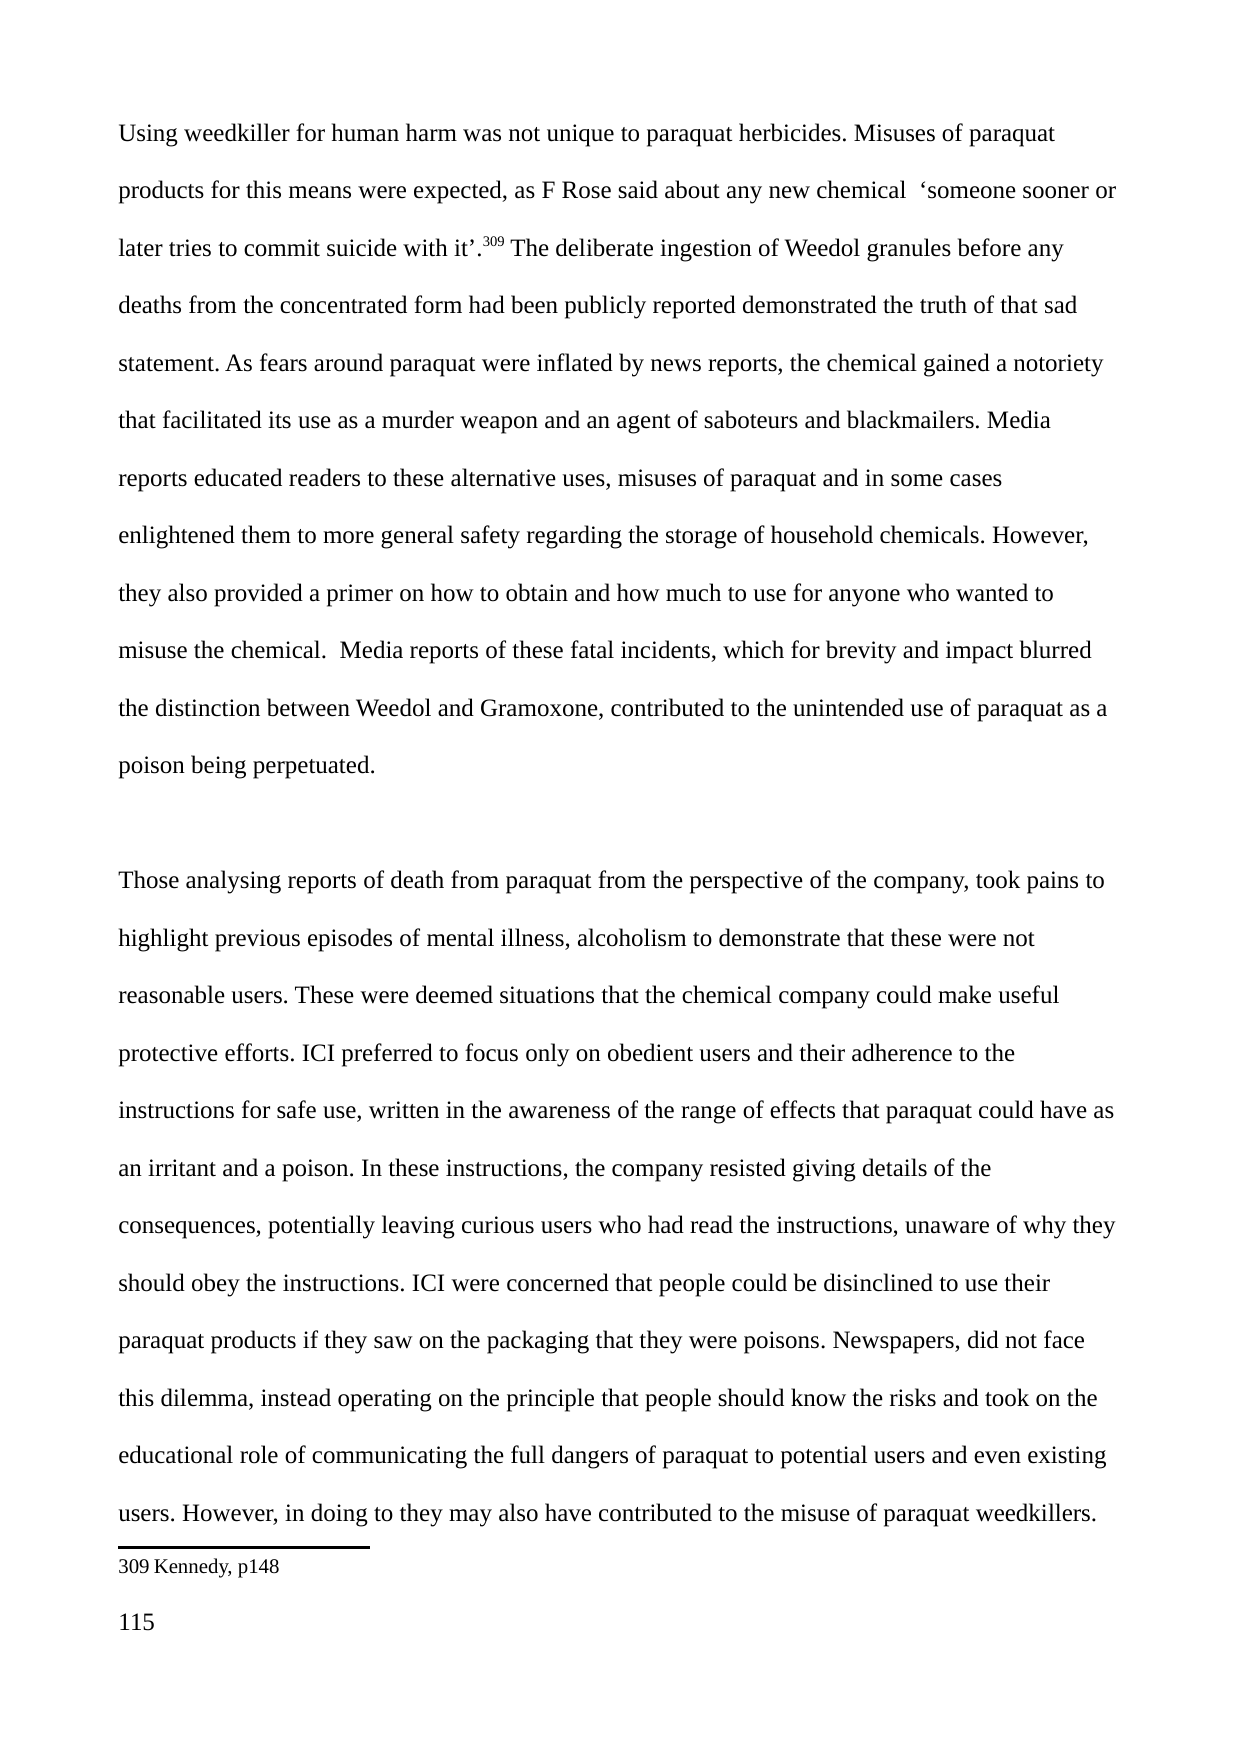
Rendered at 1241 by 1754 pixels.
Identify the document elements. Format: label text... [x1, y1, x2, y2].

text Those analysing reports of death from paraquat from the perspective of the company, took pains to highlight previous episodes of mental illness, alcoholism to demonstrate that these were not reasonable users. These were deemed situations that the chemical company could make useful protective efforts. ICI preferred to focus only on obedient users and their adherence to the instructions for safe use, written in the awareness of the range of effects that paraquat could have as an irritant and a poison. In these instructions, the company resisted giving details of the consequences, potentially leaving curious users who had read the instructions, unaware of why they should obey the instructions. ICI were concerned that people could be disinclined to use their paraquat products if they saw on the packaging that they were poisons. Newspapers, did not face this dilemma, instead operating on the principle that people should know the risks and took on the educational role of communicating the full dangers of paraquat to potential users and even existing users. However, in doing to they may also have contributed to the misuse of paraquat weedkillers. [118, 866, 1122, 1527]
text Kennedy, p148 [118, 1553, 1122, 1578]
text Using weedkiller for human harm was not unique to paraquat herbicides. Misuses of paraquat products for this means were expected, as F Rose said about any new chemical ‘someone sooner or later tries to commit suicide with it’. The deliberate ingestion of Weedol granules before any deaths from the concentrated form had been publicly reported demonstrated the truth of that sad statement. As fears around paraquat were inflated by news reports, the chemical gained a notoriety that facilitated its use as a murder weapon and an agent of saboteurs and blackmailers. Media reports educated readers to these alternative uses, misuses of paraquat and in some cases enlightened them to more general safety regarding the storage of household chemicals. However, they also provided a primer on how to obtain and how much to use for anyone who wanted to misuse the chemical. Media reports of these fatal incidents, which for brevity and impact blurred the distinction between Weedol and Gramoxone, contributed to the unintended use of paraquat as a poison being perpetuated. [118, 118, 1122, 779]
